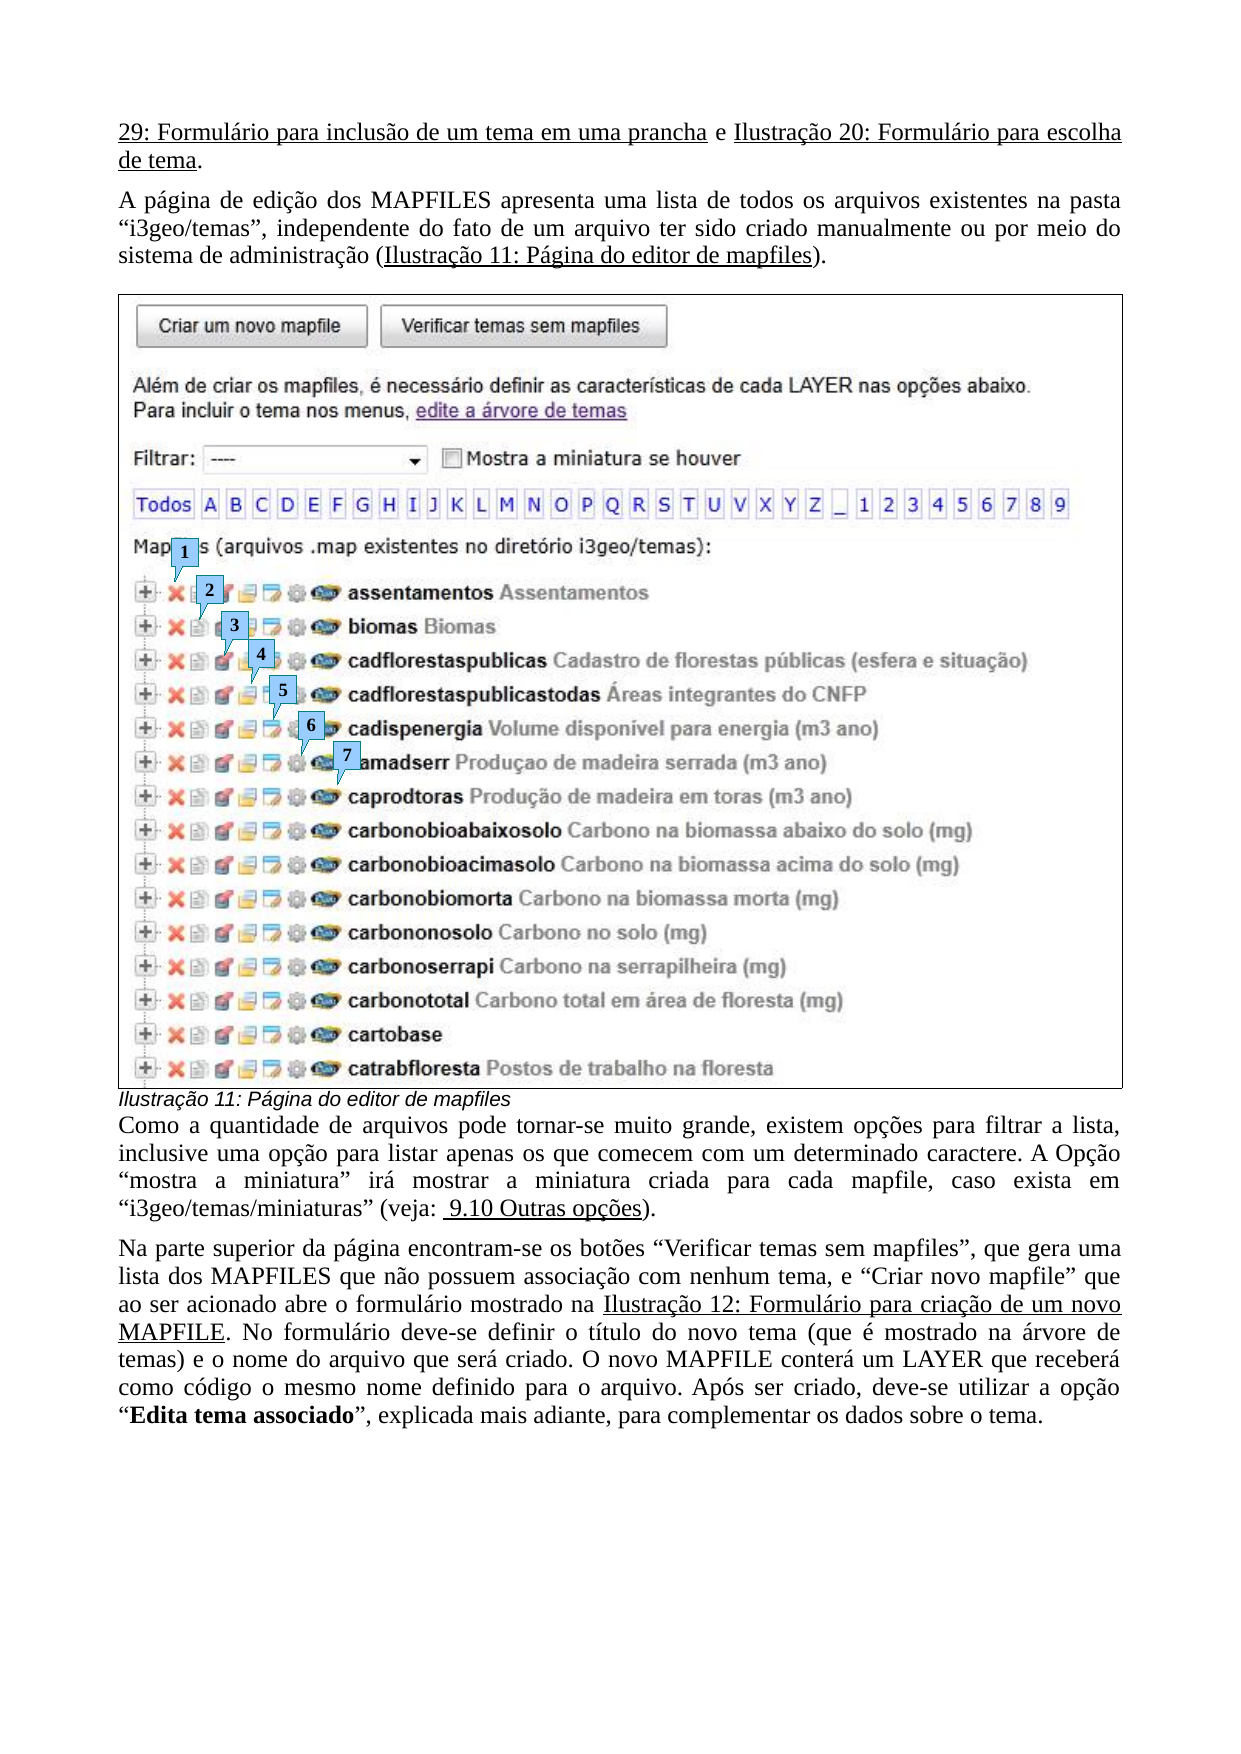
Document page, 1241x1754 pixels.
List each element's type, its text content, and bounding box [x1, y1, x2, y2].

text A página de edição dos MAPFILES apresenta uma lista de todos os arquivos existentes na pasta “i3geo/temas”, independente do fato de um arquivo ter sido criado manualmente ou por meio do sistema de administração (Ilustração 11: Página do editor de mapfiles). [118, 186, 1122, 269]
text 29: Formulário para inclusão de um tema em uma prancha e Ilustração 20: Formulário para escolha de tema. [118, 118, 1122, 173]
text Como a quantidade de arquivos pode tornar-se muito grande, existem opções para filtrar a lista, inclusive uma opção para listar apenas os que comecem com um determinado caractere. A Opção “mostra a miniatura” irá mostrar a miniatura criada para cada mapfile, caso exista em “i3geo/temas/miniaturas” (veja: 9.10Outras opções). [118, 1111, 1122, 1222]
text Na parte superior da página encontram-se os botões “Verificar temas sem mapfiles”, que gera uma lista dos MAPFILES que não possuem associação com nenhum tema, e “Criar novo mapfile” que ao ser acionado abre o formulário mostrado na Ilustração 12: Formulário para criação de um novo MAPFILE. No formulário deve-se definir o título do novo tema (que é mostrado na árvore de temas) e o nome do arquivo que será criado. O novo MAPFILE conterá um LAYER que receberá como código o mesmo nome definido para o arquivo. Após ser criado, deve-se utilizar a opção “Edita tema associado”, explicada mais adiante, para complementar os dados sobre o tema. [118, 1234, 1122, 1428]
text Ilustração 11: Página do editor de mapfiles [118, 1089, 1122, 1111]
picture [119, 295, 1122, 1088]
